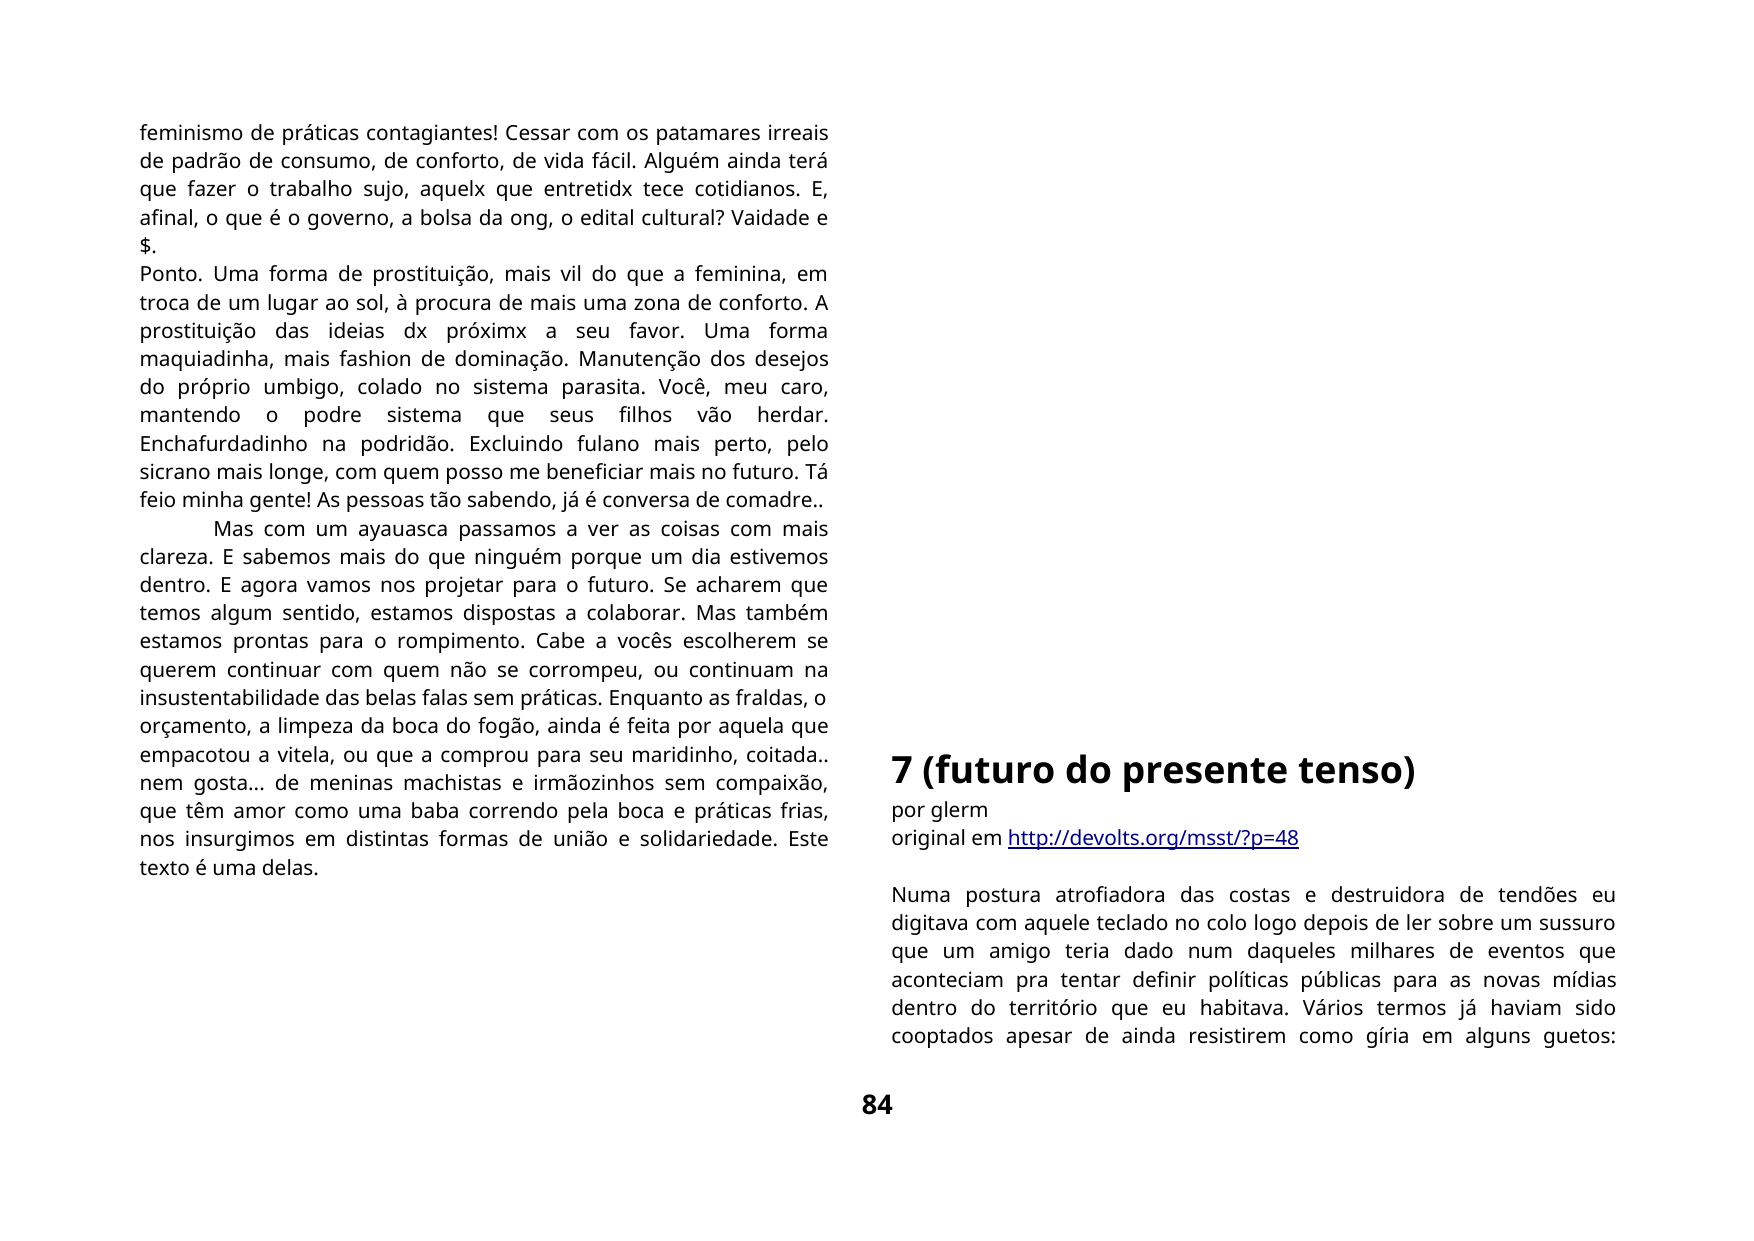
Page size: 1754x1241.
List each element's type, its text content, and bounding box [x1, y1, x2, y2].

text Mas com um ayauasca passamos a ver as coisas com mais clareza. E sabemos mais do que ninguém porque um dia estivemos dentro. E agora vamos nos projetar para o futuro. Se acharem que temos algum sentido, estamos dispostas a colaborar. Mas também estamos prontas para o rompimento. Cabe a vocês escolherem se querem continuar com quem não se corrompeu, ou continuam na insustentabilidade das belas falas sem práticas. Enquanto as fraldas, o [139, 514, 829, 712]
text feminismo de práticas contagiantes! Cessar com os patamares irreais de padrão de consumo, de conforto, de vida fácil. Alguém ainda terá que fazer o trabalho sujo, aquelx que entretidx tece cotidianos. E, afinal, o que é o governo, a bolsa da ong, o edital cultural? Vaidade e $. [139, 118, 829, 259]
text por glerm [891, 795, 1617, 823]
text Numa postura atrofiadora das costas e destruidora de tendões eu digitava com aquele teclado no colo logo depois de ler sobre um sussuro que um amigo teria dado num daqueles milhares de eventos que aconteciam pra tentar definir políticas públicas para as novas mídias dentro do território que eu habitava. Vários termos já haviam sido cooptados apesar de ainda resistirem como gíria em alguns guetos: [891, 880, 1617, 1050]
text original em http://devolts.org/msst/?p=48 [891, 823, 1617, 852]
text 7 (futuro do presente tenso) [891, 744, 1617, 795]
text Ponto. Uma forma de prostituição, mais vil do que a feminina, em troca de um lugar ao sol, à procura de mais uma zona de conforto. A prostituição das ideias dx próximx a seu favor. Uma forma maquiadinha, mais fashion de dominação. Manutenção dos desejos do próprio umbigo, colado no sistema parasita. Você, meu caro, mantendo o podre sistema que seus filhos vão herdar. Enchafurdadinho na podridão. Excluindo fulano mais perto, pelo sicrano mais longe, com quem posso me beneficiar mais no futuro. Tá feio minha gente! As pessoas tão sabendo, já é conversa de comadre.. [139, 259, 829, 514]
text orçamento, a limpeza da boca do fogão, ainda é feita por aquela que empacotou a vitela, ou que a comprou para seu maridinho, coitada.. nem gosta... de meninas machistas e irmãozinhos sem compaixão, que têm amor como uma baba correndo pela boca e práticas frias, nos insurgimos em distintas formas de união e solidariedade. Este texto é uma delas. [139, 712, 829, 881]
